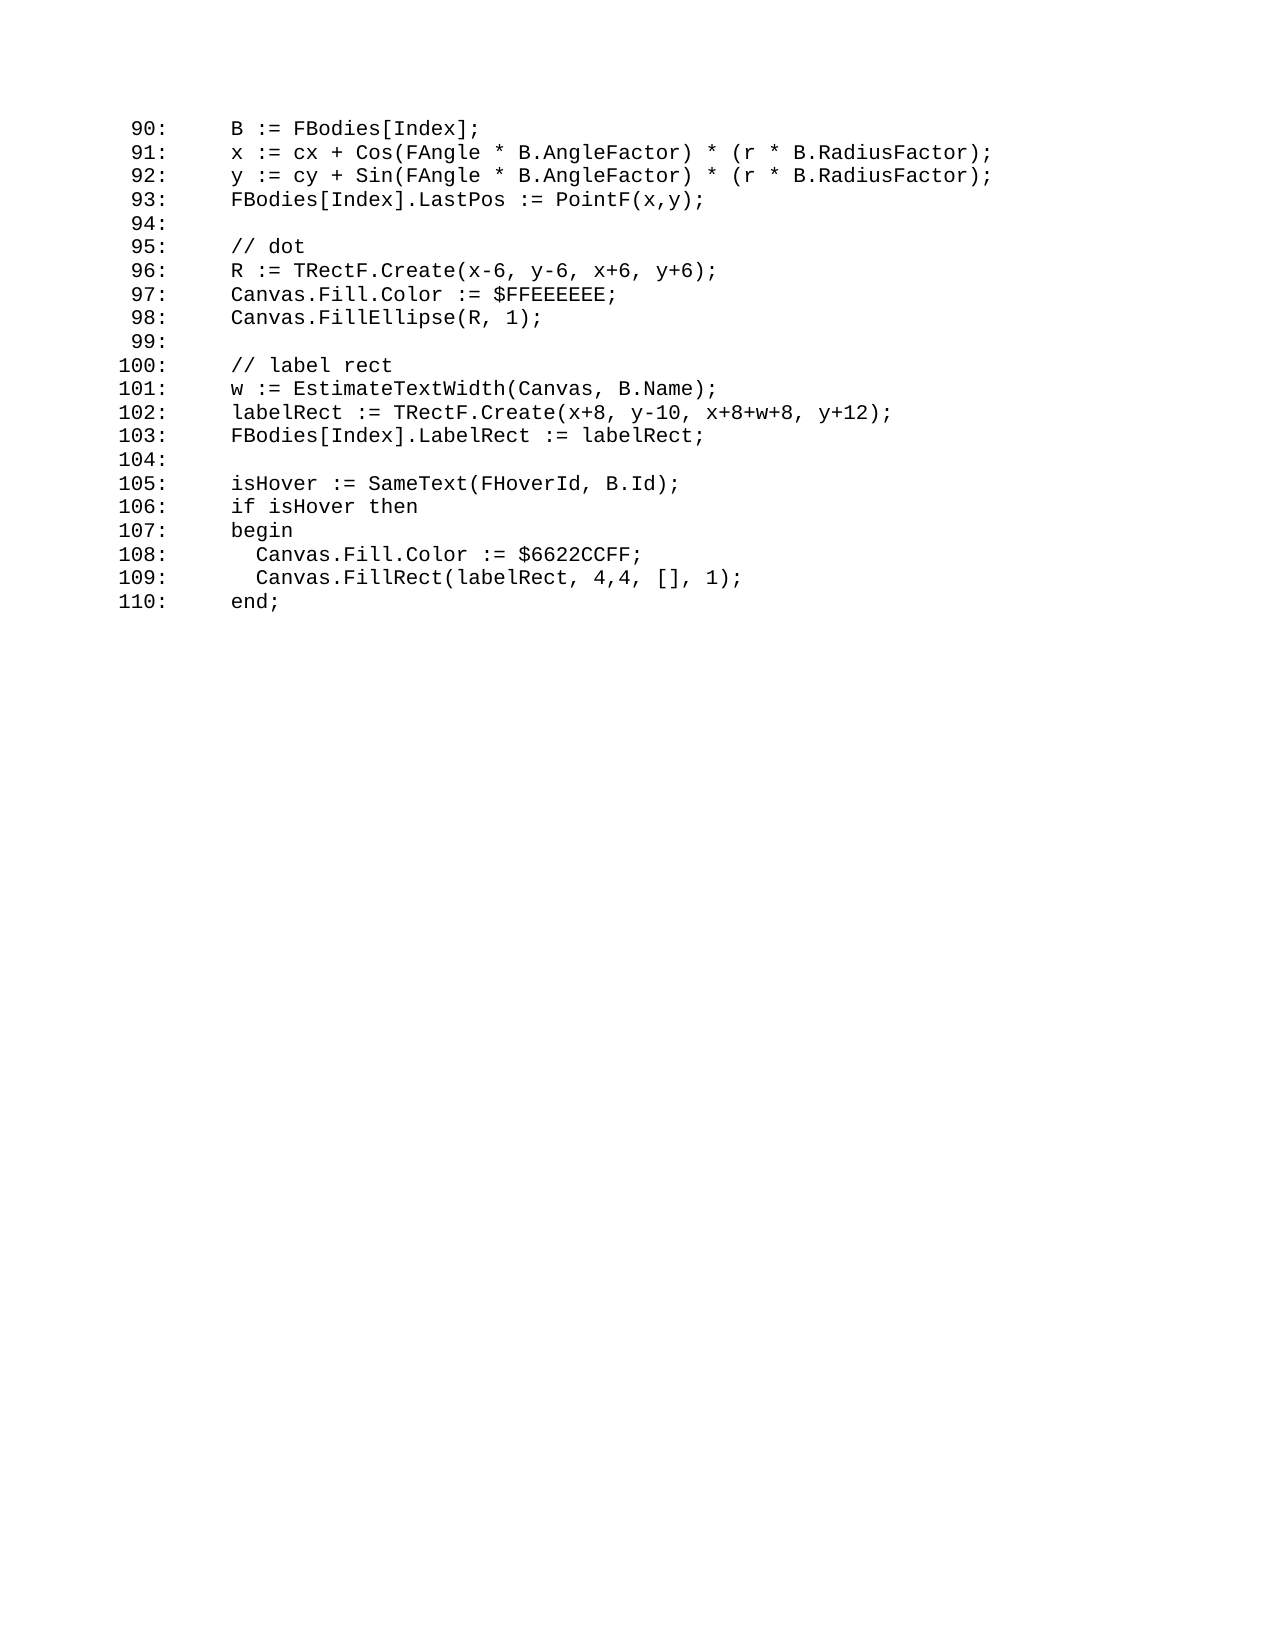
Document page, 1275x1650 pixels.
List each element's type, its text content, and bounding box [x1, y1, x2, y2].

text 91: x := cx + Cos(FAngle * B.AngleFactor) * (r * B.RadiusFactor); [118, 142, 1157, 165]
text 94: [118, 213, 1157, 236]
text 107: begin [118, 520, 1157, 544]
text 108: Canvas.Fill.Color := $6622CCFF; [118, 544, 1157, 567]
text 104: [118, 449, 1157, 473]
text 92: y := cy + Sin(FAngle * B.AngleFactor) * (r * B.RadiusFactor); [118, 165, 1157, 189]
text 98: Canvas.FillEllipse(R, 1); [118, 307, 1157, 331]
text 97: Canvas.Fill.Color := $FFEEEEEE; [118, 284, 1157, 307]
text 109: Canvas.FillRect(labelRect, 4,4, [], 1); [118, 567, 1157, 591]
text 106: if isHover then [118, 496, 1157, 520]
text 96: R := TRectF.Create(x-6, y-6, x+6, y+6); [118, 260, 1157, 284]
text 105: isHover := SameText(FHoverId, B.Id); [118, 473, 1157, 496]
text 99: [118, 331, 1157, 354]
text 90: B := FBodies[Index]; [118, 118, 1157, 142]
text 102: labelRect := TRectF.Create(x+8, y-10, x+8+w+8, y+12); [118, 402, 1157, 426]
text 100: // label rect [118, 354, 1157, 378]
text 95: // dot [118, 236, 1157, 260]
text 101: w := EstimateTextWidth(Canvas, B.Name); [118, 378, 1157, 402]
text 93: FBodies[Index].LastPos := PointF(x,y); [118, 189, 1157, 213]
text 110: end; [118, 591, 1157, 615]
text 103: FBodies[Index].LabelRect := labelRect; [118, 426, 1157, 449]
